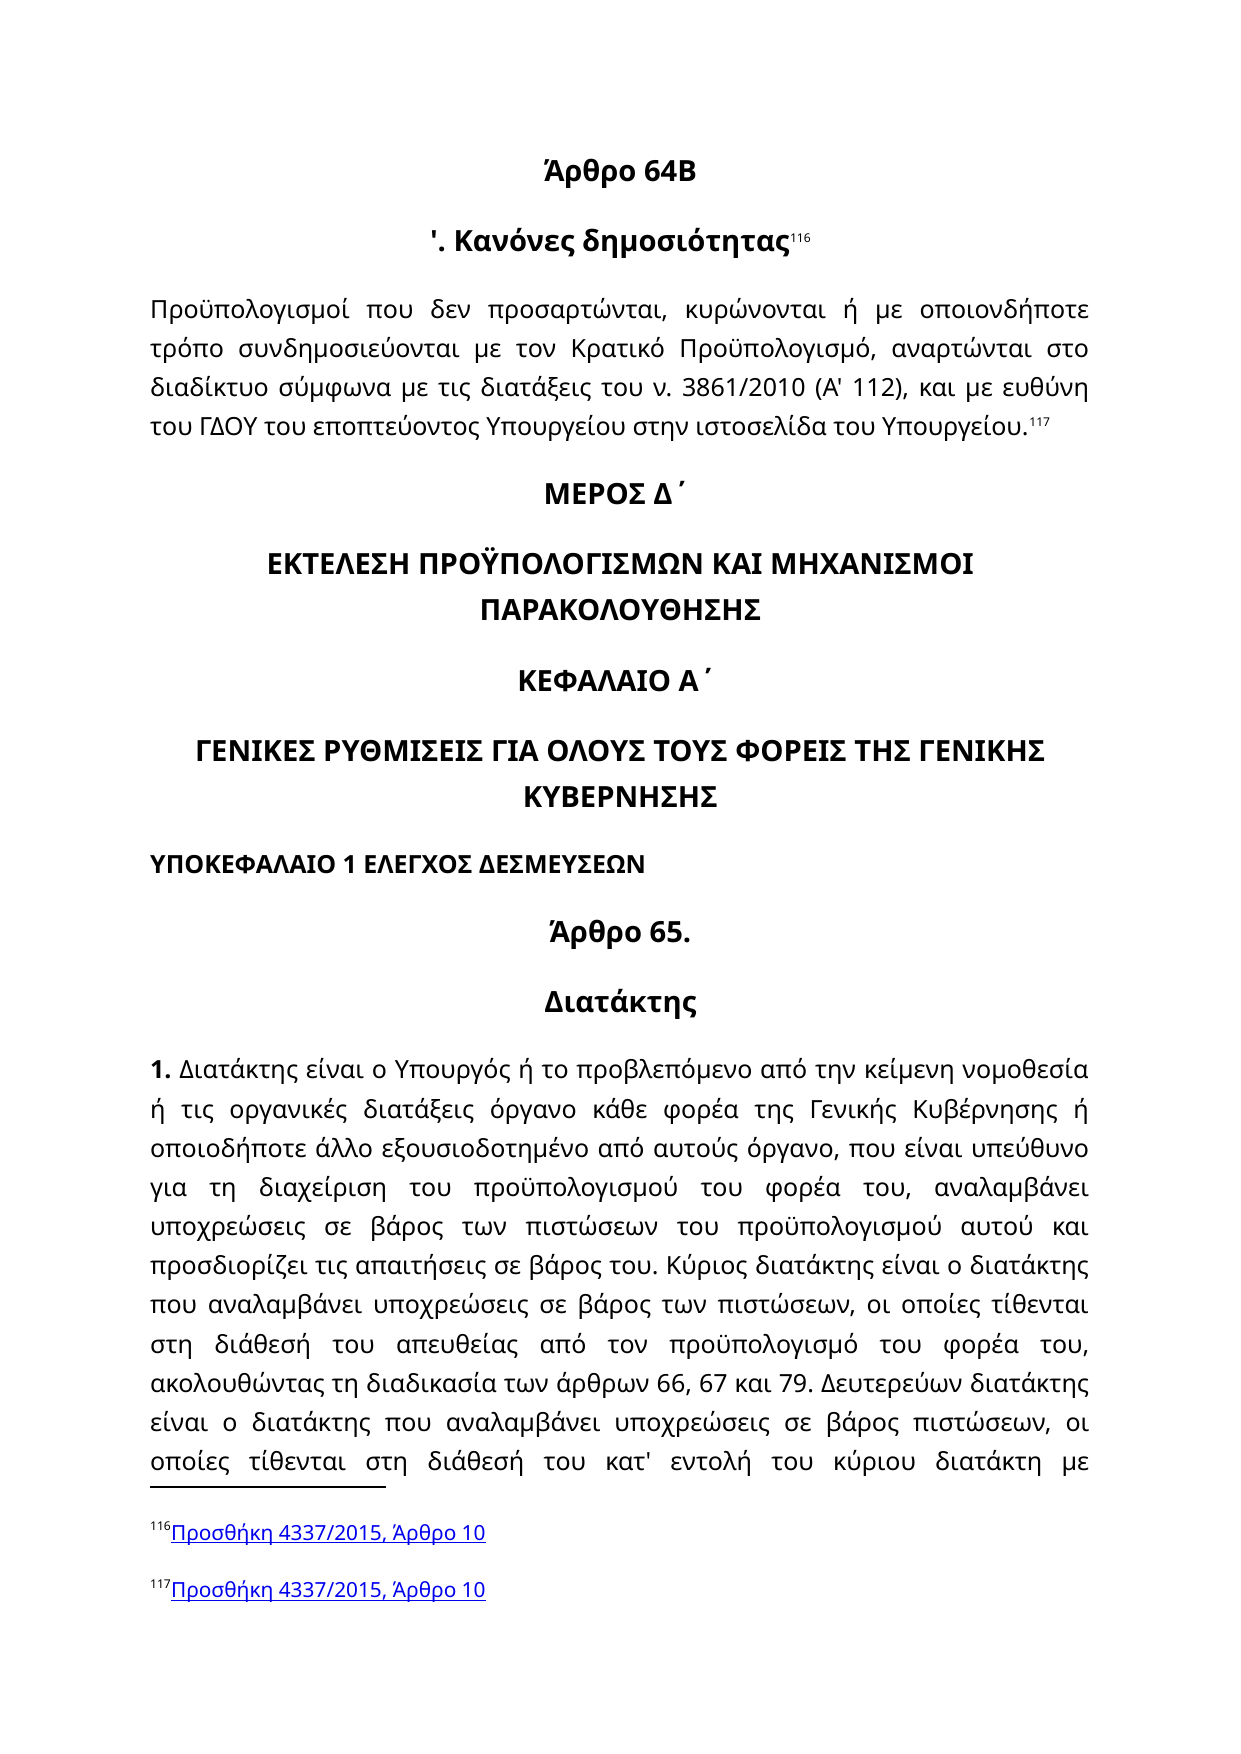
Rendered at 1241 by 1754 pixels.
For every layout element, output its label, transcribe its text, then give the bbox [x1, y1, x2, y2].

subtitle '. Κανόνες δημοσιότητας [150, 221, 1090, 260]
subtitle Διατάκτης [150, 981, 1090, 1021]
subtitle Άρθρο 65. [150, 911, 1090, 951]
text Προϋπολογισμοί που δεν προσαρτώνται, κυρώνονται ή με οποιονδήποτε τρόπο συνδημοσιεύονται με τον Κρατικό Προϋπολογισμό, αναρτώνται στο διαδίκτυο σύμφωνα με τις διατάξεις του ν. 3861/2010 (Α' 112), και με ευθύνη του ΓΔΟΥ του εποπτεύοντος Υπουργείου στην ιστοσελίδα του Υπουργείου. [150, 291, 1090, 443]
text 1. Διατάκτης είναι ο Υπουργός ή το προβλεπόμενο από την κείμενη νομοθεσία ή τις οργανικές διατάξεις όργανο κάθε φορέα της Γενικής Κυβέρνησης ή οποιοδήποτε άλλο εξουσιοδοτημένο από αυτούς όργανο, που είναι υπεύθυνο για τη διαχείριση του προϋπολογισμού του φορέα του, αναλαμβάνει υποχρεώσεις σε βάρος των πιστώσεων του προϋπολογισμού αυτού και προσδιορίζει τις απαιτήσεις σε βάρος του. Κύριος διατάκτης είναι ο διατάκτης που αναλαμβάνει υποχρεώσεις σε βάρος των πιστώσεων, οι οποίες τίθενται στη διάθεσή του απευθείας από τον προϋπολογισμό του φορέα του, ακολουθώντας τη διαδικασία των άρθρων 66, 67 και 79. Δευτερεύων διατάκτης είναι ο διατάκτης που αναλαμβάνει υποχρεώσεις σε βάρος πιστώσεων, οι οποίες τίθενται στη διάθεσή του κατ' εντολή του κύριου διατάκτη με [150, 1052, 1090, 1478]
subtitle ΕΚΤΕΛΕΣΗ ΠΡΟΫΠΟΛΟΓΙΣΜΩΝ ΚΑΙ ΜΗΧΑΝΙΣΜΟΙ ΠΑΡΑΚΟΛΟΥΘΗΣΗΣ [150, 543, 1090, 629]
subtitle ΓΕΝΙΚΕΣ ΡΥΘΜΙΣΕΙΣ ΓΙΑ ΟΛΟΥΣ ΤΟΥΣ ΦΟΡΕΙΣ ΤΗΣ ΓΕΝΙΚΗΣ ΚΥΒΕΡΝΗΣΗΣ [150, 730, 1090, 816]
text Προσθήκη 4337/2015, Άρθρο 10 [150, 1518, 1090, 1546]
subtitle ΚΕΦΑΛΑΙΟ Α΄ [150, 660, 1090, 699]
text Προσθήκη 4337/2015, Άρθρο 10 [150, 1576, 1090, 1604]
subtitle Άρθρο 64Β [150, 150, 1090, 190]
text ΥΠΟΚΕΦΑΛΑΙΟ 1 ΕΛΕΓΧΟΣ ΔΕΣΜΕΥΣΕΩΝ [150, 847, 1090, 881]
subtitle ΜΕΡΟΣ Δ΄ [150, 473, 1090, 513]
